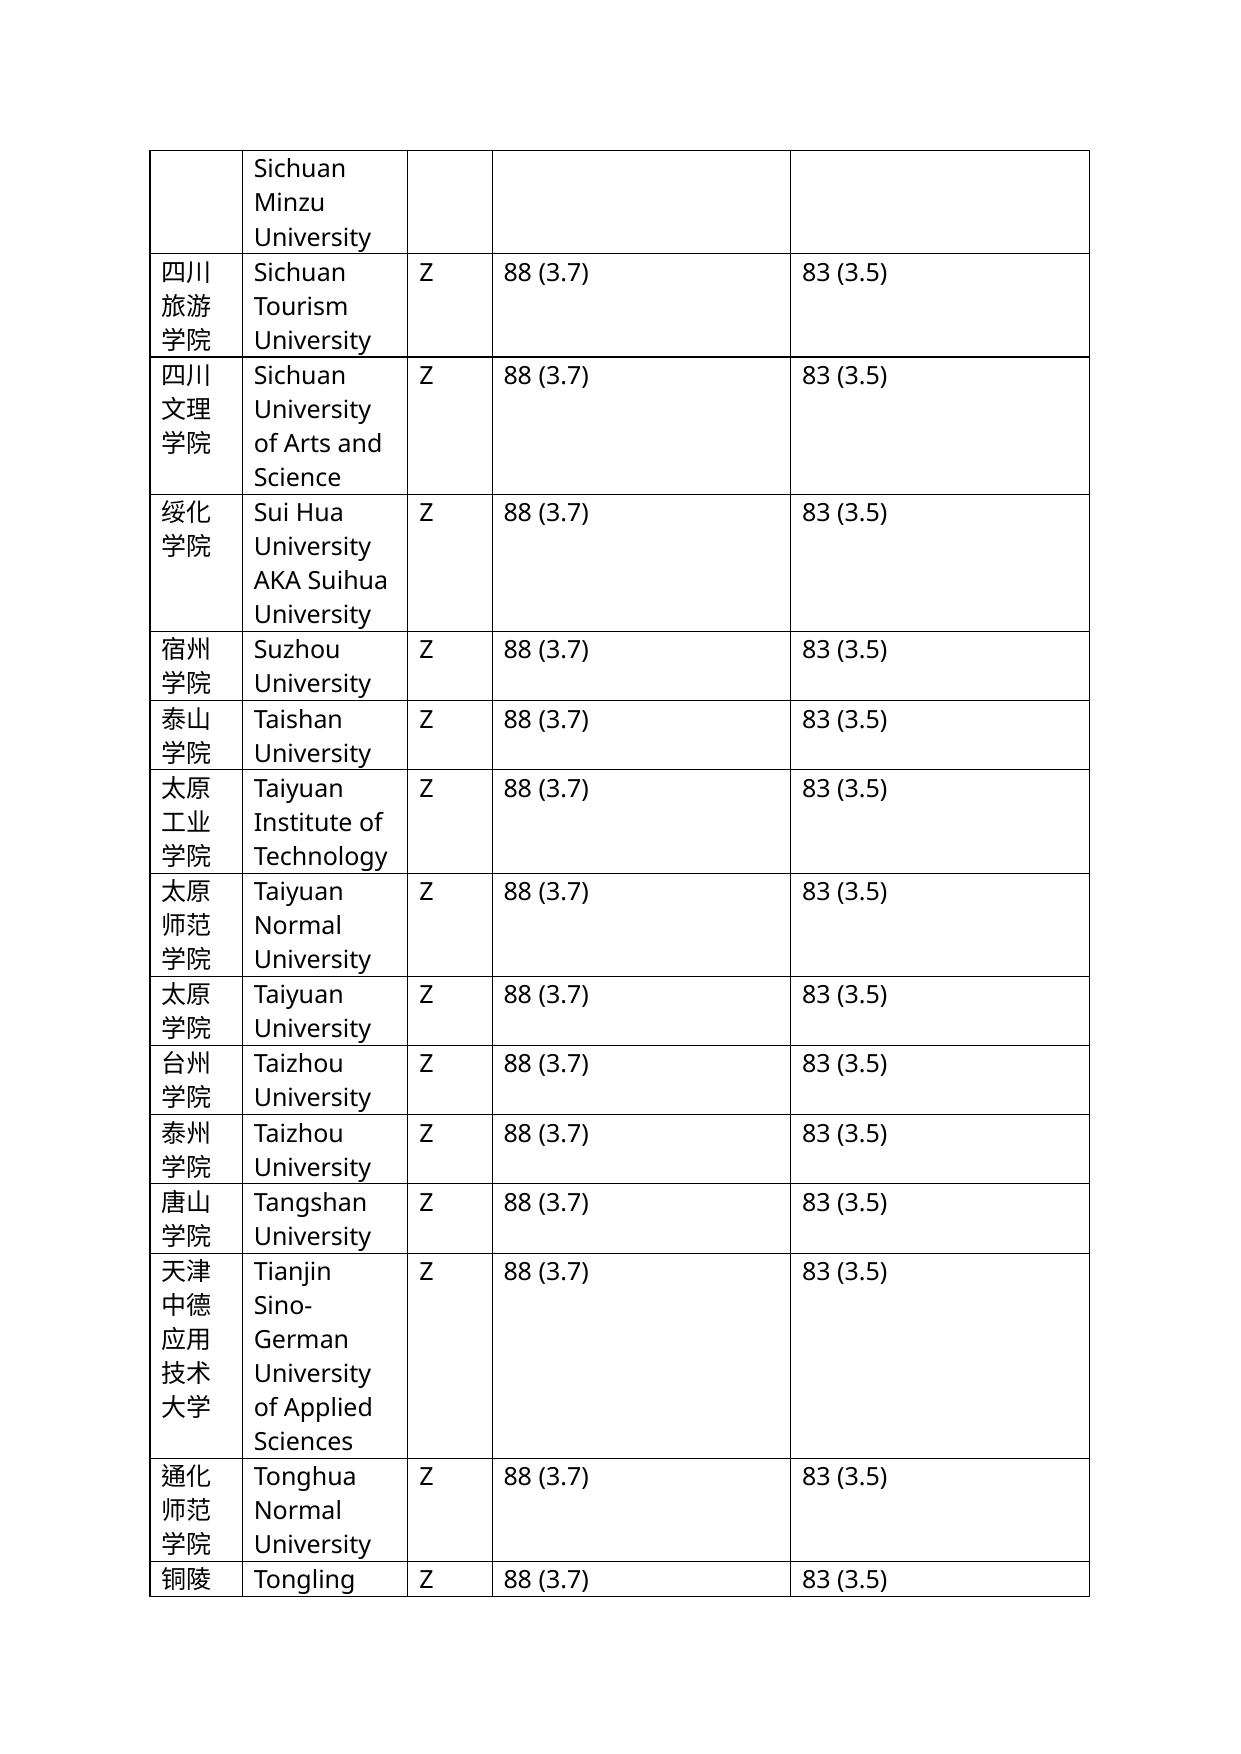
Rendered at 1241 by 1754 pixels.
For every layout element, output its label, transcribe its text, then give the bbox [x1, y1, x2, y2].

table_cell Taishan University [243, 701, 407, 769]
table_cell [408, 151, 492, 253]
table_cell Tianjin Sino-German University of Applied Sciences [243, 1254, 407, 1458]
table_cell 88 (3.7) [493, 358, 790, 494]
table_cell 四川文理学院 [151, 358, 242, 494]
table_cell 83 (3.5) [791, 632, 1089, 700]
table_cell Sui Hua University AKA Suihua University [243, 495, 407, 631]
table_cell 88 (3.7) [493, 1459, 790, 1561]
table_cell Taiyuan University [243, 977, 407, 1045]
table_cell 83 (3.5) [791, 1046, 1089, 1114]
table_cell Z [408, 358, 492, 494]
table_cell Z [408, 495, 492, 631]
table_cell Sichuan Minzu University [243, 151, 407, 253]
table_cell Taizhou University [243, 1046, 407, 1114]
table_cell Z [408, 770, 492, 873]
table_cell Taizhou University [243, 1115, 407, 1183]
table_cell Taiyuan Normal University [243, 874, 407, 976]
table_cell 唐山学院 [151, 1184, 242, 1252]
table_cell 太原工业学院 [151, 770, 242, 873]
table_cell Z [408, 254, 492, 356]
table_cell 88 (3.7) [493, 632, 790, 700]
table_cell Z [408, 1046, 492, 1114]
table_cell Z [408, 977, 492, 1045]
table_cell 83 (3.5) [791, 1115, 1089, 1183]
table_cell 通化师范学院 [151, 1459, 242, 1561]
table_cell 83 (3.5) [791, 254, 1089, 356]
table_cell 铜陵 [151, 1562, 242, 1596]
table_cell 88 (3.7) [493, 770, 790, 873]
table_cell 88 (3.7) [493, 1184, 790, 1252]
table_cell 88 (3.7) [493, 701, 790, 769]
table_cell 宿州学院 [151, 632, 242, 700]
table_cell 83 (3.5) [791, 358, 1089, 494]
table_cell 88 (3.7) [493, 1046, 790, 1114]
table_cell 83 (3.5) [791, 1459, 1089, 1561]
table_cell Sichuan Tourism University [243, 254, 407, 356]
table_cell 83 (3.5) [791, 701, 1089, 769]
table_cell Tonghua Normal University [243, 1459, 407, 1561]
table_cell 88 (3.7) [493, 1562, 790, 1596]
table_cell [493, 151, 790, 253]
table_cell 83 (3.5) [791, 495, 1089, 631]
table_cell Sichuan University of Arts and Science [243, 358, 407, 494]
table_cell Z [408, 1459, 492, 1561]
table_cell 83 (3.5) [791, 770, 1089, 873]
table_cell 88 (3.7) [493, 977, 790, 1045]
table_cell [151, 151, 242, 253]
table_cell 88 (3.7) [493, 1115, 790, 1183]
table_cell 88 (3.7) [493, 874, 790, 976]
table_cell 绥化学院 [151, 495, 242, 631]
table_cell 83 (3.5) [791, 1562, 1089, 1596]
table_cell [791, 151, 1089, 253]
table_cell 泰州学院 [151, 1115, 242, 1183]
table_cell Z [408, 632, 492, 700]
table_cell 88 (3.7) [493, 254, 790, 356]
table_cell Taiyuan Institute of Technology [243, 770, 407, 873]
table_cell 泰山学院 [151, 701, 242, 769]
table_cell Z [408, 1184, 492, 1252]
table_cell Z [408, 1254, 492, 1458]
table_cell 83 (3.5) [791, 1184, 1089, 1252]
table_cell Z [408, 874, 492, 976]
table_cell Tangshan University [243, 1184, 407, 1252]
table_cell Z [408, 701, 492, 769]
table_cell 83 (3.5) [791, 1254, 1089, 1458]
table_cell 台州学院 [151, 1046, 242, 1114]
table_cell 天津中德应用技术大学 [151, 1254, 242, 1458]
table_cell Suzhou University [243, 632, 407, 700]
table_cell Z [408, 1115, 492, 1183]
table_cell Z [408, 1562, 492, 1596]
table_cell 88 (3.7) [493, 1254, 790, 1458]
table_cell Tongling [243, 1562, 407, 1596]
table_cell 88 (3.7) [493, 495, 790, 631]
table_cell 太原师范学院 [151, 874, 242, 976]
table_cell 太原学院 [151, 977, 242, 1045]
table_cell 83 (3.5) [791, 977, 1089, 1045]
table_cell 四川旅游学院 [151, 254, 242, 356]
table_cell 83 (3.5) [791, 874, 1089, 976]
